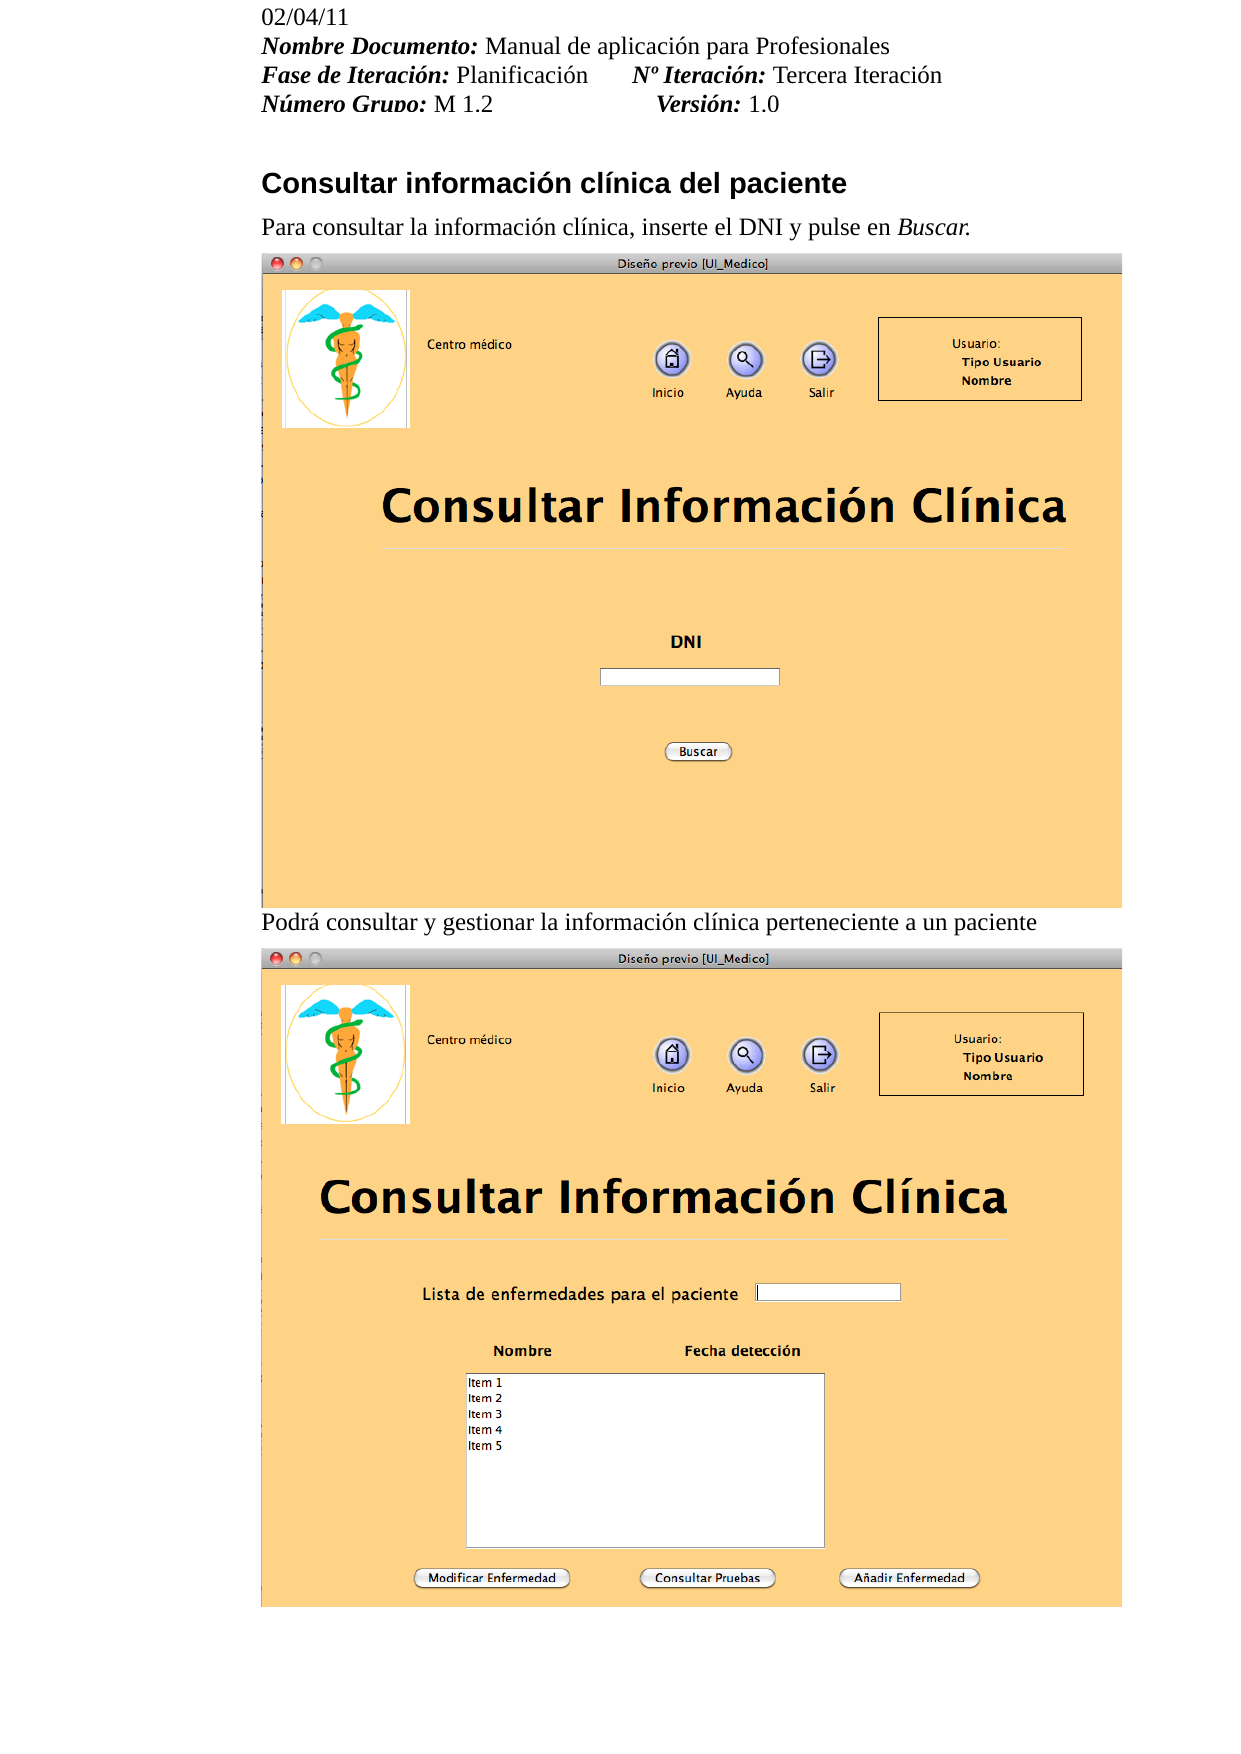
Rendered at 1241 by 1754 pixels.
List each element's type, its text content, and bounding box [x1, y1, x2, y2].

text Para consultar la información clínica, inserte el DNI y pulse en Buscar. [261, 212, 1122, 241]
text Podrá consultar y gestionar la información clínica perteneciente a un paciente [261, 908, 1122, 936]
subtitle Consultar información clínica del paciente [261, 166, 1122, 200]
picture [261, 253, 1123, 908]
picture [261, 948, 1123, 1607]
